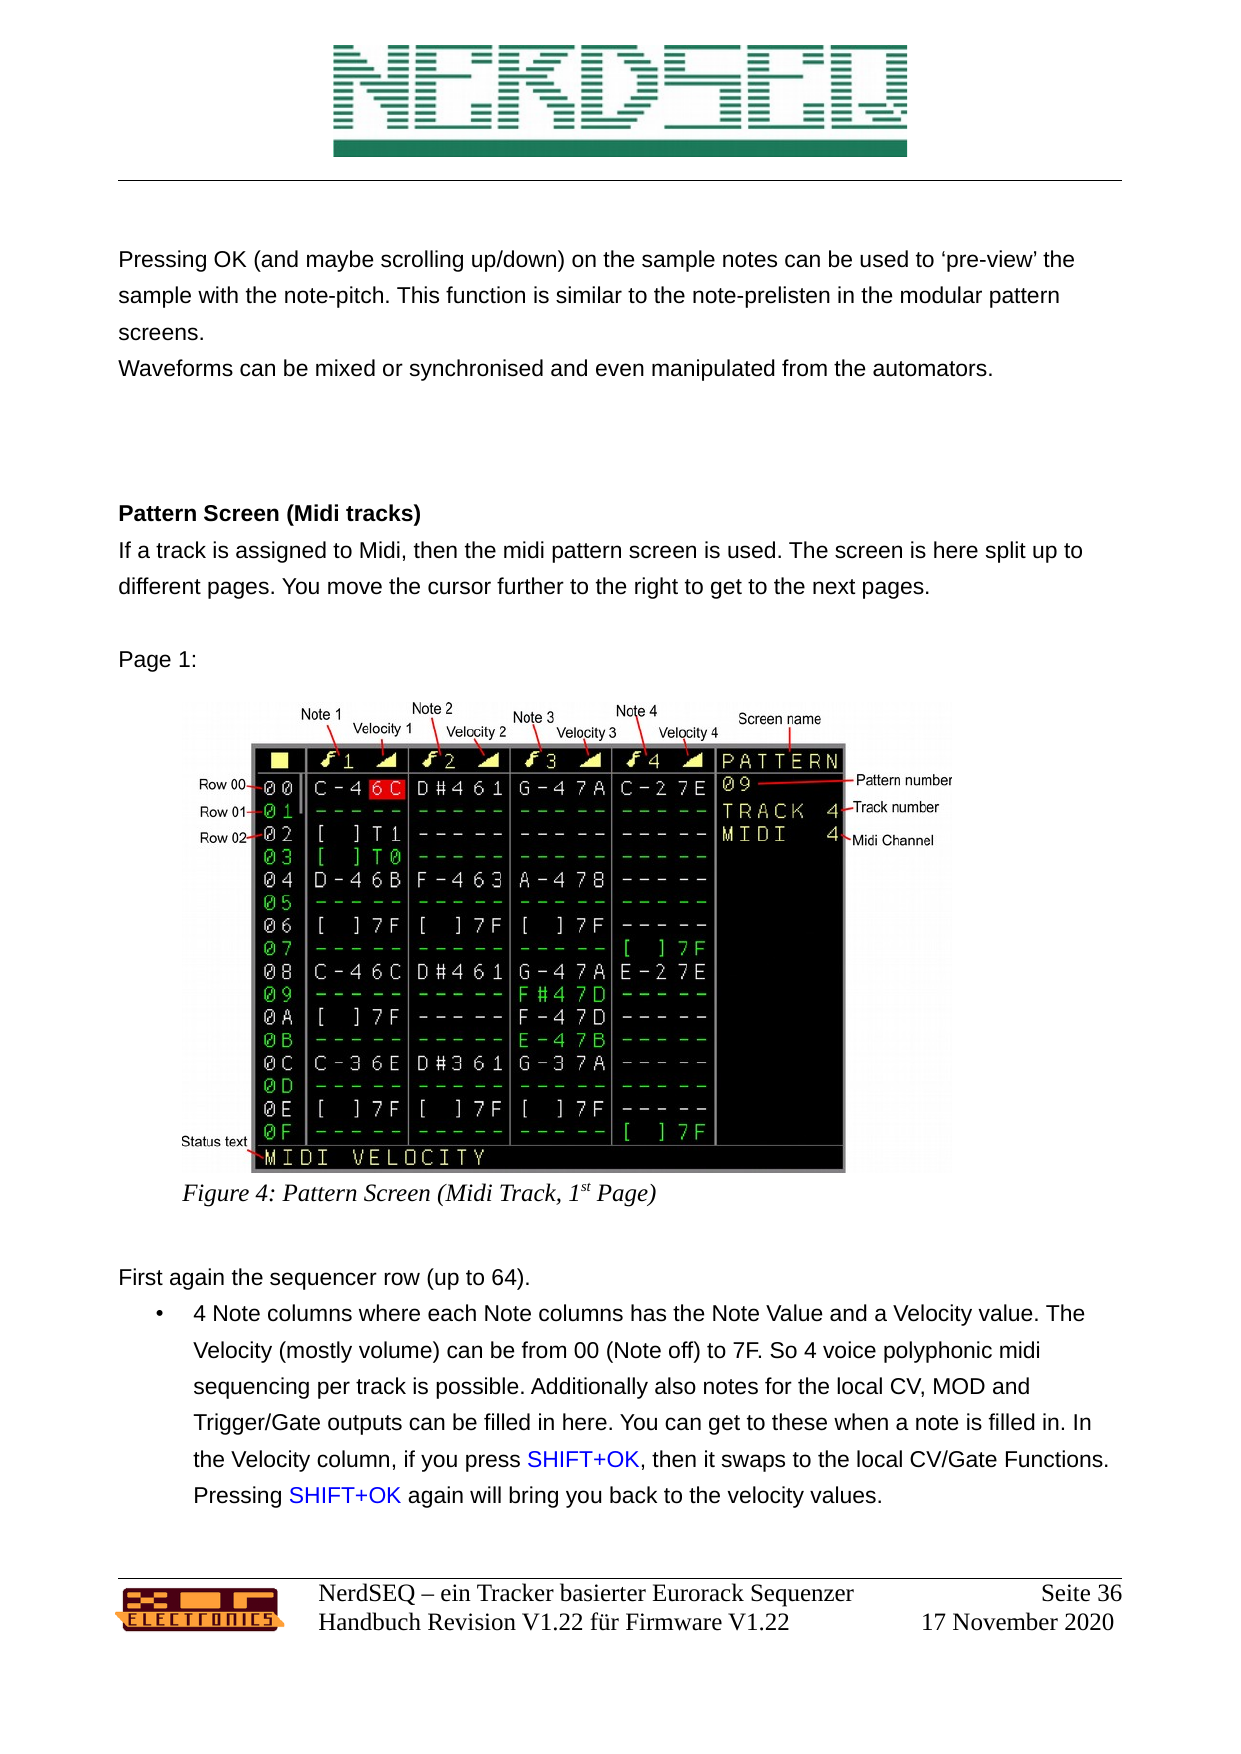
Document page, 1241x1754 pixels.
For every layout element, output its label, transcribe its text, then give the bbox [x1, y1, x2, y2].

picture [115, 1584, 285, 1634]
list 4 Note columns where each Note columns has the Note Value and a Velocity value. The Velocity (mostly volume) can be from 00 (Note off) to 7F. So 4 voice polyphonic midi sequencing per track is possible. Additionally also notes for the local CV, MOD and Trigger/Gate outputs can be filled in here. You can get to these when a note is filled in. In the Velocity column, if you press SHIFT+OK, then it swaps to the local CV/Gate Functions. Pressing SHIFT+OK again will bring you back to the velocity values. [156, 1300, 1122, 1508]
text First again the sequencer row (up to 64). [118, 1264, 1122, 1290]
text Page 1: [118, 646, 1122, 672]
text Pattern Screen (Midi tracks) [118, 500, 1122, 527]
picture [182, 702, 952, 1173]
text Pressing OK (and maybe scrolling up/down) on the sample notes can be used to ‘pre-view’ the sample with the note-pitch. This function is similar to the note-prelisten in the modular pattern screens. [118, 246, 1122, 345]
picture [333, 45, 908, 157]
text Figure 4: Pattern Screen (Midi Track, 1st Page) [182, 1173, 952, 1207]
text Waveforms can be mixed or synchronised and even manipulated from the automators. [118, 355, 1122, 381]
text If a track is assigned to Midi, then the midi pattern screen is used. The screen is here split up to different pages. You move the cursor further to the right to get to the next pages. [118, 537, 1122, 599]
